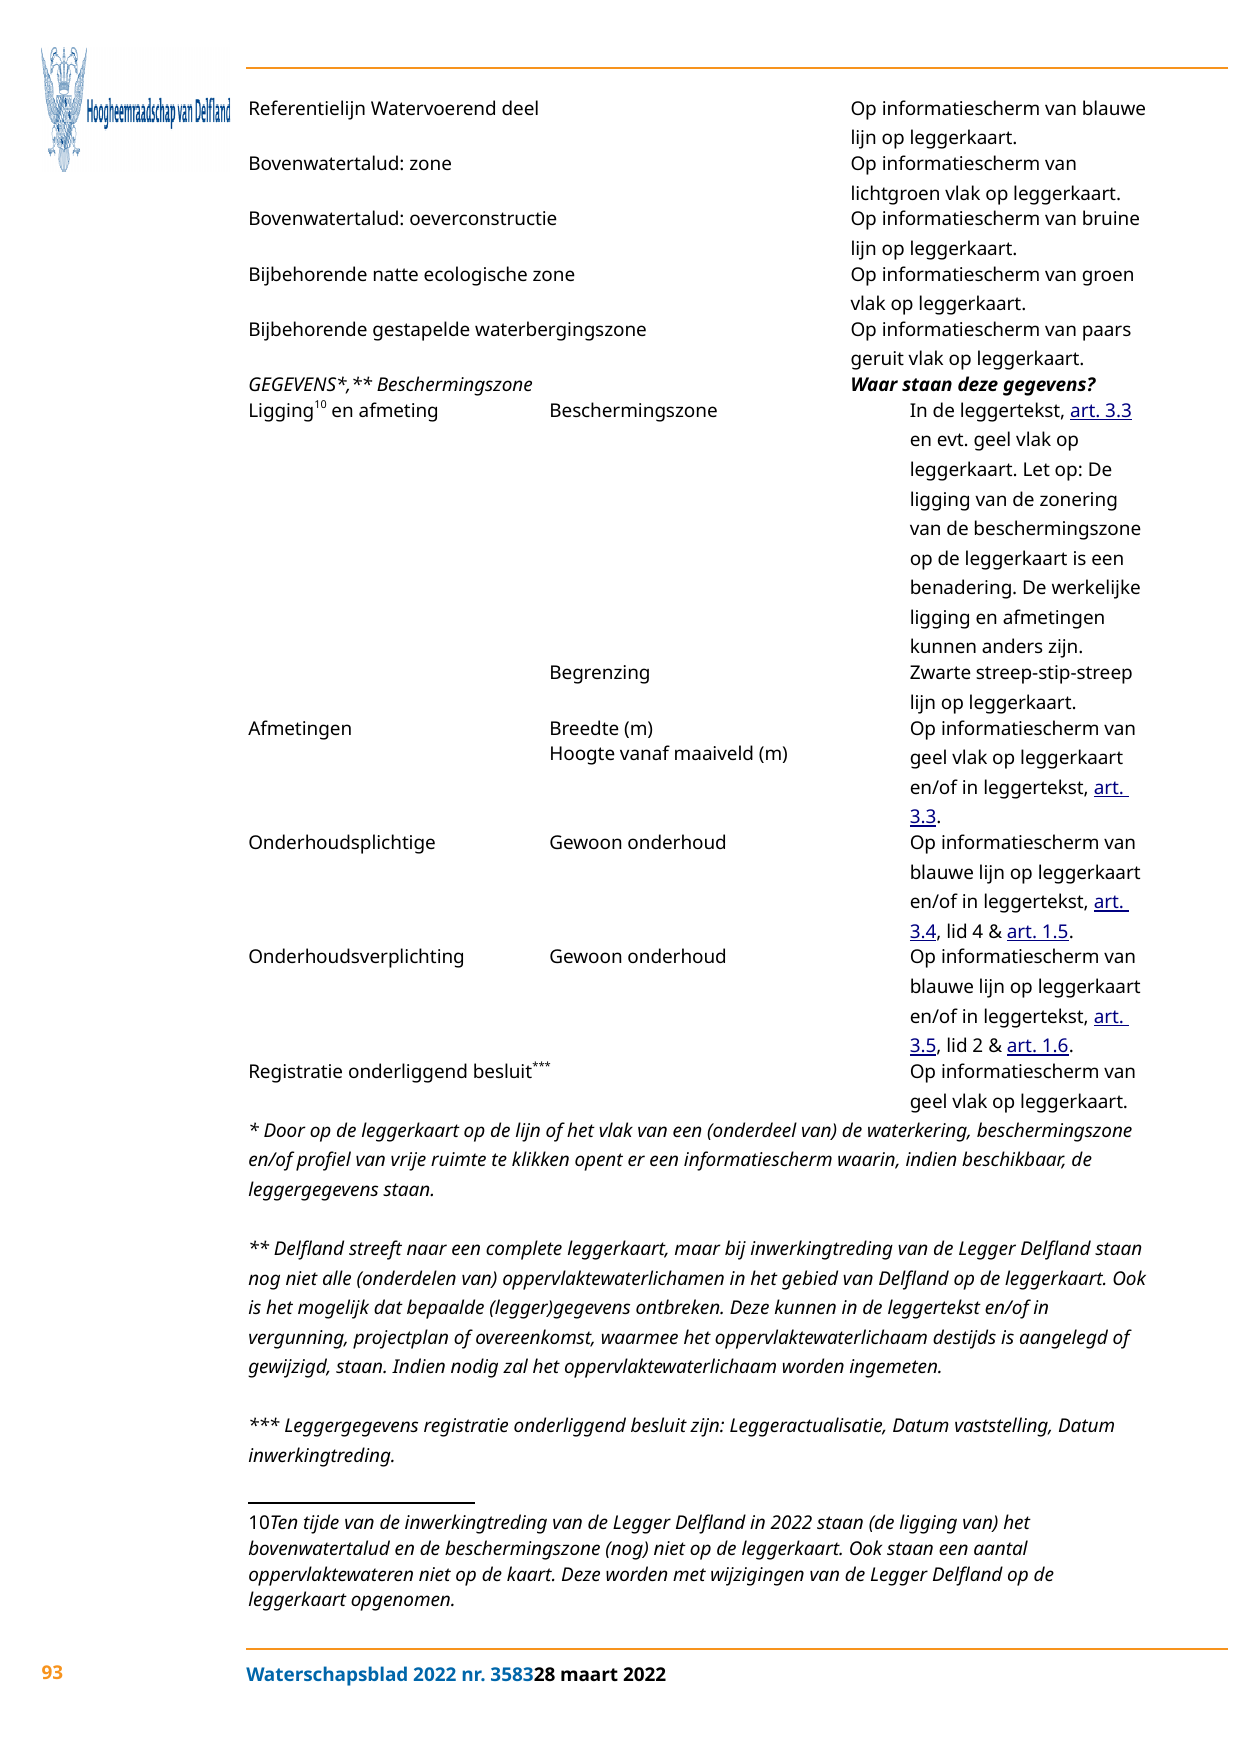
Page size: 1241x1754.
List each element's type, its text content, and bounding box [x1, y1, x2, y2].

text *** Leggergegevens registratie onderliggend besluit zijn: Leggeractualisatie, Datum vaststelling, Datum inwerkingtreding. [248, 1413, 1152, 1468]
table_cell Bovenwatertalud: zone [248, 150, 850, 205]
table_cell Gewoon onderhoud [549, 829, 850, 944]
table_cell Op informatiescherm van groen vlak op leggerkaart. [850, 261, 1152, 316]
table_cell Begrenzing [549, 660, 850, 715]
table_cell Gewoon onderhoud [549, 944, 850, 1058]
table_cell Bovenwatertalud: oeverconstructie [248, 205, 850, 261]
table_cell Op informatiescherm van blauwe lijn op leggerkaart en/of in leggertekst, art. 3.5, lid 2 & art. 1.6. [850, 944, 1152, 1058]
table_cell Afmetingen [248, 715, 549, 829]
text * Door op de leggerkaart op de lijn of het vlak van een (onderdeel van) de waterkering, beschermingszone en/of profiel van vrije ruimte te klikken opent er een informatiescherm waarin, indien beschikbaar, de leggergegevens staan. [248, 1117, 1152, 1202]
table_cell Op informatiescherm van blauwe lijn op leggerkaart en/of in leggertekst, art. 3.4, lid 4 & art. 1.5. [850, 829, 1152, 944]
table_cell Op informatiescherm van blauwe lijn op leggerkaart. [850, 95, 1152, 150]
table_cell Onderhoudsverplichting [248, 944, 549, 1058]
table_cell In de leggertekst, art. 3.3 en evt. geel vlak op leggerkaart. Let op: De ligging van de zonering van de beschermingszone op de leggerkaart is een benadering. De werkelijke ligging en afmetingen kunnen anders zijn. [850, 397, 1152, 659]
table_cell Breedte (m) [549, 715, 850, 741]
picture [41, 47, 231, 172]
table_cell Op informatiescherm van bruine lijn op leggerkaart. [850, 205, 1152, 261]
table_cell Op informatiescherm van geel vlak op leggerkaart. [850, 1058, 1152, 1113]
table_cell Op informatiescherm van lichtgroen vlak op leggerkaart. [850, 150, 1152, 205]
table_cell Referentielijn Watervoerend deel [248, 95, 850, 150]
table_cell Hoogte vanaf maaiveld (m) [549, 741, 850, 829]
table_cell GEGEVENS*,** Beschermingszone [248, 371, 850, 397]
table_cell Bijbehorende natte ecologische zone [248, 261, 850, 316]
table_cell Zwarte streep-stip-streep lijn op leggerkaart. [850, 660, 1152, 715]
table_cell Registratie onderliggend besluit*** [248, 1058, 850, 1113]
table_cell Op informatiescherm van paars geruit vlak op leggerkaart. [850, 316, 1152, 371]
table_cell Onderhoudsplichtige [248, 829, 549, 944]
table_cell Waar staan deze gegevens? [850, 371, 1152, 397]
table_cell Ligging en afmeting [248, 397, 549, 715]
text ** Delfland streeft naar een complete leggerkaart, maar bij inwerkingtreding van de Legger Delfland staan nog niet alle (onderdelen van) oppervlaktewaterlichamen in het gebied van Delfland op de leggerkaart. Ook is het mogelijk dat bepaalde (legger)gegevens ontbreken. Deze kunnen in de leggertekst en/of in vergunning, projectplan of overeenkomst, waarmee het oppervlaktewaterlichaam destijds is aangelegd of gewijzigd, staan. Indien nodig zal het oppervlaktewaterlichaam worden ingemeten. [248, 1235, 1152, 1379]
table_cell Bijbehorende gestapelde waterbergingszone [248, 316, 850, 371]
table_cell Op informatiescherm van geel vlak op leggerkaart en/of in leggertekst, art. 3.3. [850, 715, 1152, 829]
table_cell Beschermingszone [549, 397, 850, 659]
